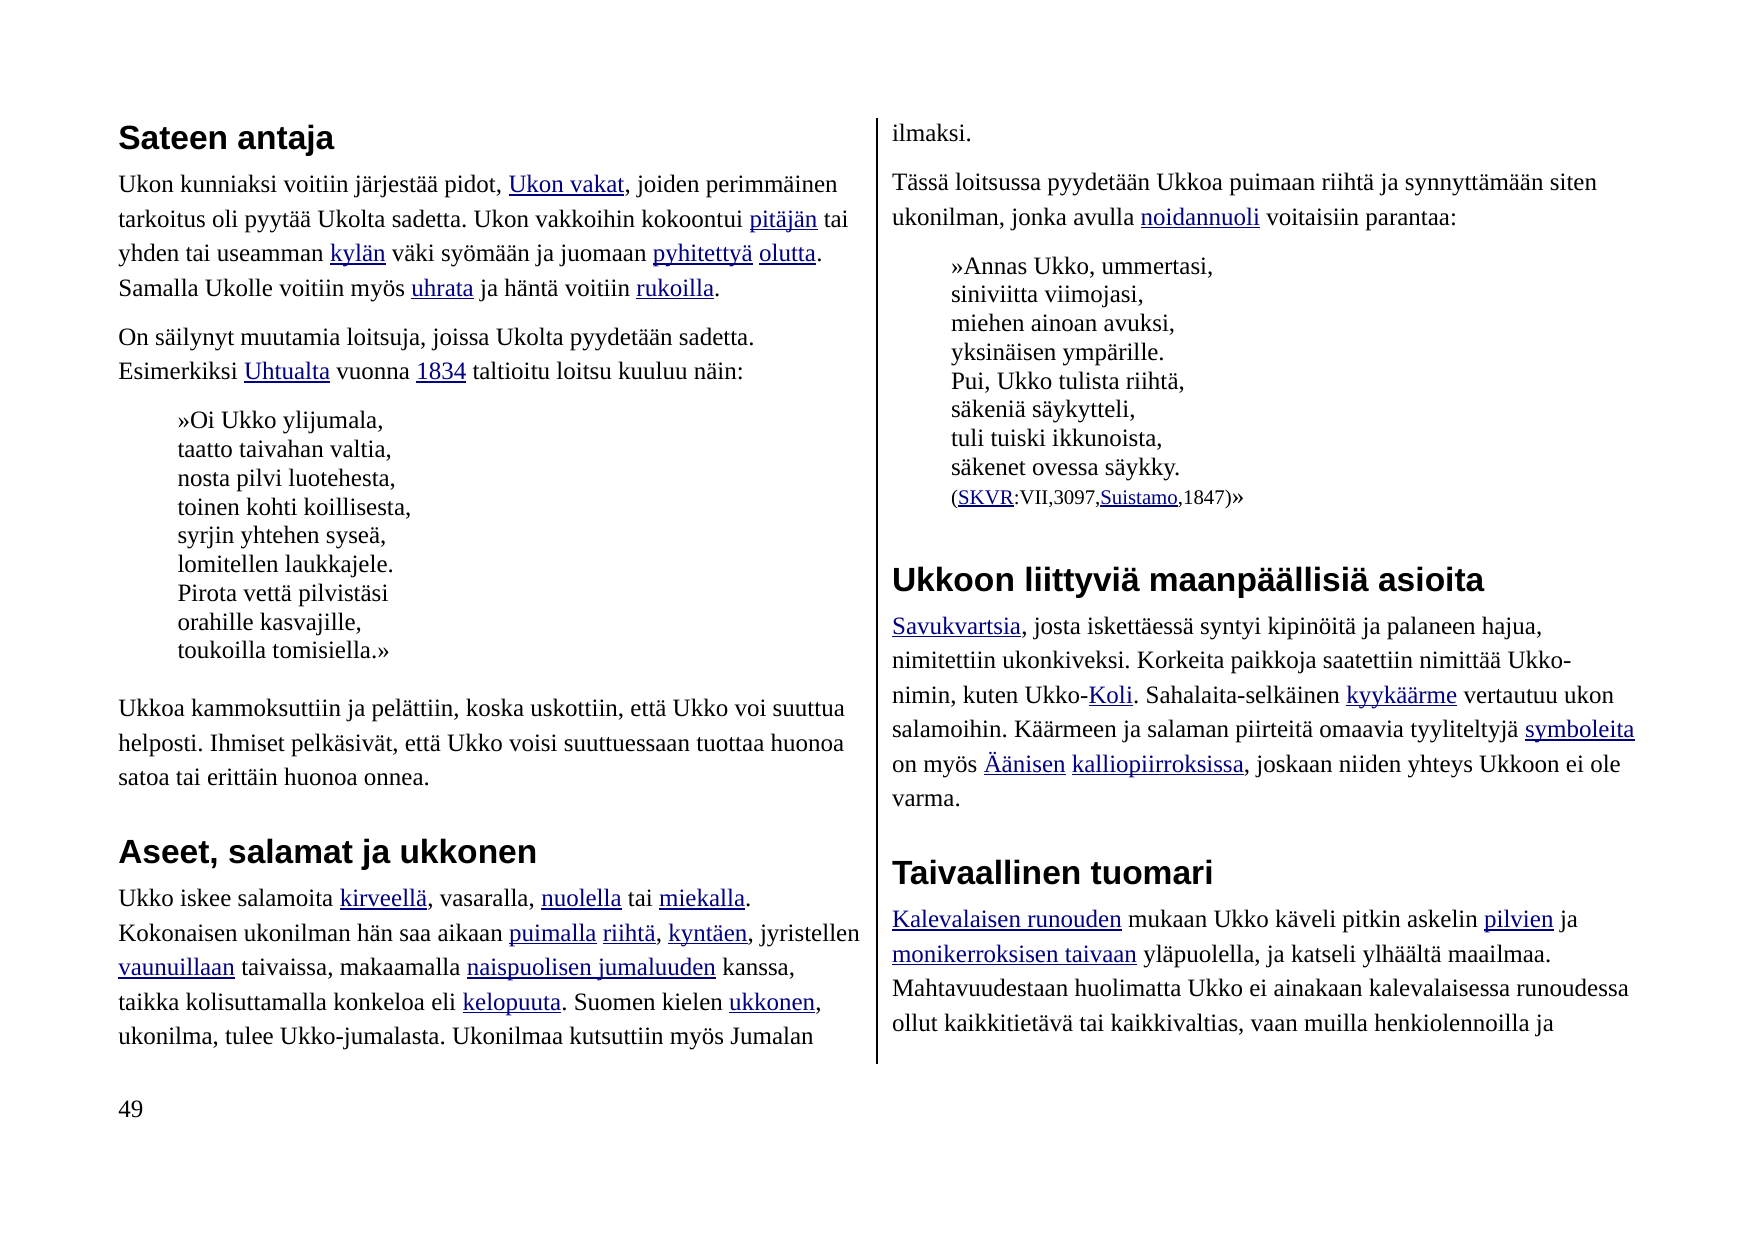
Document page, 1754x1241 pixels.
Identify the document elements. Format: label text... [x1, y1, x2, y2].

text Savukvartsia, josta iskettäessä syntyi kipinöitä ja palaneen hajua, nimitettiin ukonkiveksi. Korkeita paikkoja saatettiin nimittää Ukko-nimin, kuten Ukko-Koli. Sahalaita-selkäinen kyykäärme vertautuu ukon salamoihin. Käärmeen ja salaman piirteitä omaavia tyyliteltyjä symboleita on myös Äänisen kalliopiirroksissa, joskaan niiden yhteys Ukkoon ei ole varma. [892, 611, 1635, 812]
text Ukon kunniaksi voitiin järjestää pidot, Ukon vakat, joiden perimmäinen tarkoitus oli pyytää Ukolta sadetta. Ukon vakkoihin kokoontui pitäjän tai yhden tai useamman kylän väki syömään ja juomaan pyhitettyä olutta. Samalla Ukolle voitiin myös uhrata ja häntä voitiin rukoilla. [118, 169, 862, 301]
text Ukkoa kammoksuttiin ja pelättiin, koska uskottiin, että Ukko voi suuttua helposti. Ihmiset pelkäsivät, että Ukko voisi suuttuessaan tuottaa huonoa satoa tai erittäin huonoa onnea. [118, 693, 862, 791]
subtitle Aseet, salamat ja ukkonen [118, 832, 862, 871]
subtitle Sateen antaja [118, 118, 862, 157]
text On säilynyt muutamia loitsuja, joissa Ukolta pyydetään sadetta. Esimerkiksi Uhtualta vuonna 1834 taltioitu loitsu kuuluu näin: [118, 322, 862, 385]
text Tässä loitsussa pyydetään Ukkoa puimaan riihtä ja synnyttämään siten ukonilman, jonka avulla noidannuoli voitaisiin parantaa: [892, 167, 1635, 230]
text ilmaksi. [892, 118, 1635, 147]
text Ukko iskee salamoita kirveellä, vasaralla, nuolella tai miekalla. Kokonaisen ukonilman hän saa aikaan puimalla riihtä, kyntäen, jyristellen vaunuillaan taivaissa, makaamalla naispuolisen jumaluuden kanssa, taikka kolisuttamalla konkeloa eli kelopuuta. Suomen kielen ukkonen, ukonilma, tulee Ukko-jumalasta. Ukonilmaa kutsuttiin myös Jumalan [118, 883, 862, 1050]
text »Oi Ukko ylijumala, taatto taivahan valtia, nosta pilvi luotehesta, toinen kohti koillisesta, syrjin yhtehen syseä, lomitellen laukkajele. Pirota vettä pilvistäsi orahille kasvajille, toukoilla tomisiella.» [177, 405, 803, 664]
subtitle Ukkoon liittyviä maanpäällisiä asioita [892, 560, 1635, 598]
subtitle Taivaallinen tuomari [892, 853, 1635, 892]
text Kalevalaisen runouden mukaan Ukko käveli pitkin askelin pilvien ja monikerroksisen taivaan yläpuolella, ja katseli ylhäältä maailmaa. Mahtavuudestaan huolimatta Ukko ei ainakaan kalevalaisessa runoudessa ollut kaikkitietävä tai kaikkivaltias, vaan muilla henkiolennoilla ja [892, 904, 1635, 1037]
text »Annas Ukko, ummertasi, siniviitta viimojasi, miehen ainoan avuksi, yksinäisen ympärille. Pui, Ukko tulista riihtä, säkeniä säykytteli, tuli tuiski ikkunoista, säkenet ovessa säykky. (SKVR:VII,3097,Suistamo,1847)» [951, 251, 1576, 509]
